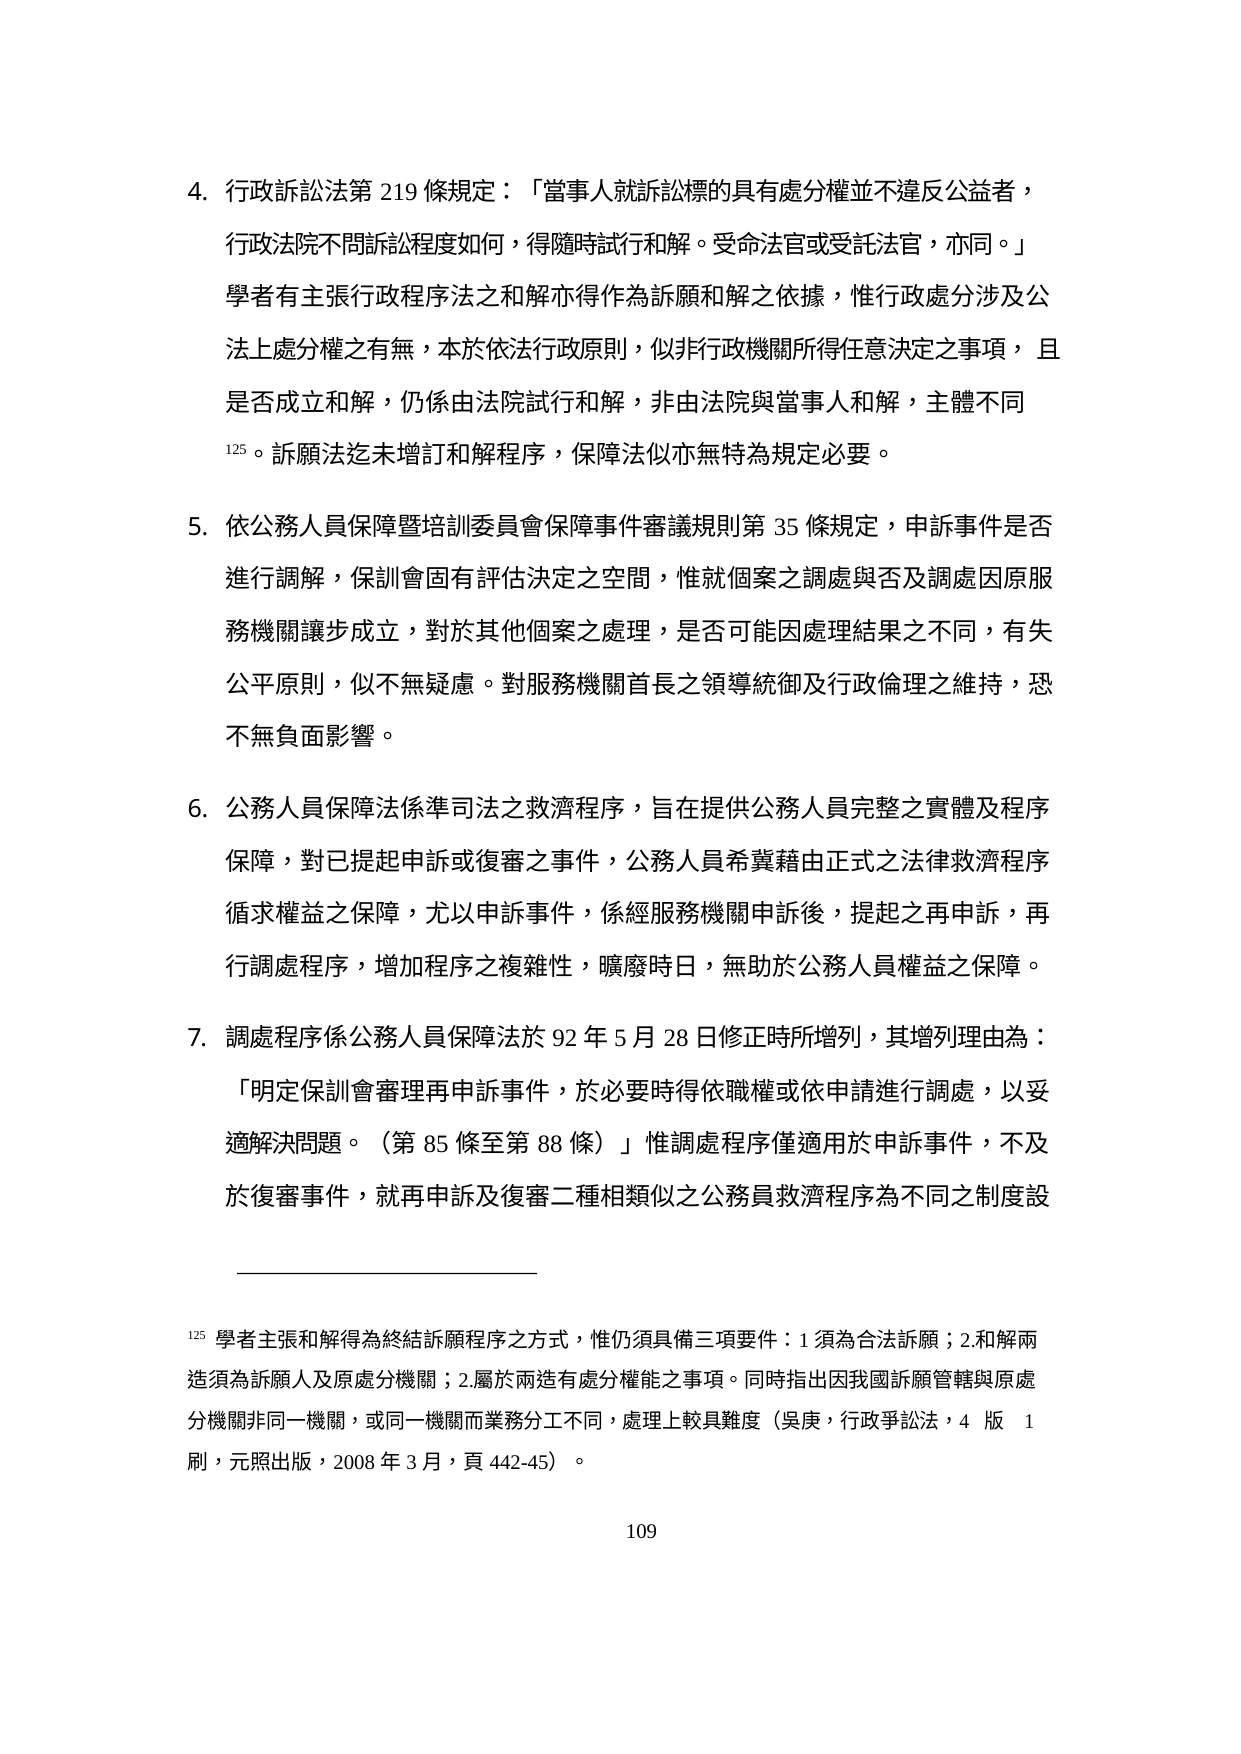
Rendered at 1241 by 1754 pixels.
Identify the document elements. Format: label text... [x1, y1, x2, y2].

text 125。訴願法迄未增訂和解程序，保障法似亦無特為規定必要。 [225, 437, 1078, 471]
list 調處程序係公務人員保障法於 92 年 5 月 28 日修正時所增列，其增列理由為： [187, 1020, 1078, 1054]
list 行政訴訟法第 219 條規定：「當事人就訴訟標的具有處分權並不違反公益者， 行政法院不問訴訟程度如何，得隨時試行和解。受命法官或受託法官，亦同。」學者有主張行政程序法之和解亦得作為訴願和解之依據，惟行政處分涉及公法上處分權之有無，本於依法行政原則，似非行政機關所得任意決定之事項， 且是否成立和解，仍係由法院試行和解，非由法院與當事人和解，主體不同 [187, 174, 1062, 418]
text 125 學者主張和解得為終結訴願程序之方式，惟仍須具備三項要件：1 須為合法訴願；2.和解兩造須為訴願人及原處分機關；2.屬於兩造有處分權能之事項。同時指出因我國訴願管轄與原處分機關非同一機關，或同一機關而業務分工不同，處理上較具難度（吳庚，行政爭訟法，4 版 1 刷，元照出版，2008 年 3 月，頁 442-45）。 [187, 1325, 1052, 1475]
text 「明定保訓會審理再申訴事件，於必要時得依職權或依申請進行調處，以妥適解決問題。（第 85 條至第 88 條）」惟調處程序僅適用於申訴事件，不及於復審事件，就再申訴及復審二種相類似之公務員救濟程序為不同之制度設 [225, 1073, 1051, 1213]
text 109 [227, 1519, 1055, 1543]
list 公務人員保障法係準司法之救濟程序，旨在提供公務人員完整之實體及程序保障，對已提起申訴或復審之事件，公務人員希冀藉由正式之法律救濟程序循求權益之保障，尤以申訴事件，係經服務機關申訴後，提起之再申訴，再行調處程序，增加程序之複雜性，曠廢時日，無助於公務人員權益之保障。 [187, 791, 1051, 983]
list 依公務人員保障暨培訓委員會保障事件審議規則第 35 條規定，申訴事件是否進行調解，保訓會固有評估決定之空間，惟就個案之調處與否及調處因原服務機關讓步成立，對於其他個案之處理，是否可能因處理結果之不同，有失公平原則，似不無疑慮。對服務機關首長之領導統御及行政倫理之維持，恐不無負面影響。 [187, 508, 1054, 753]
